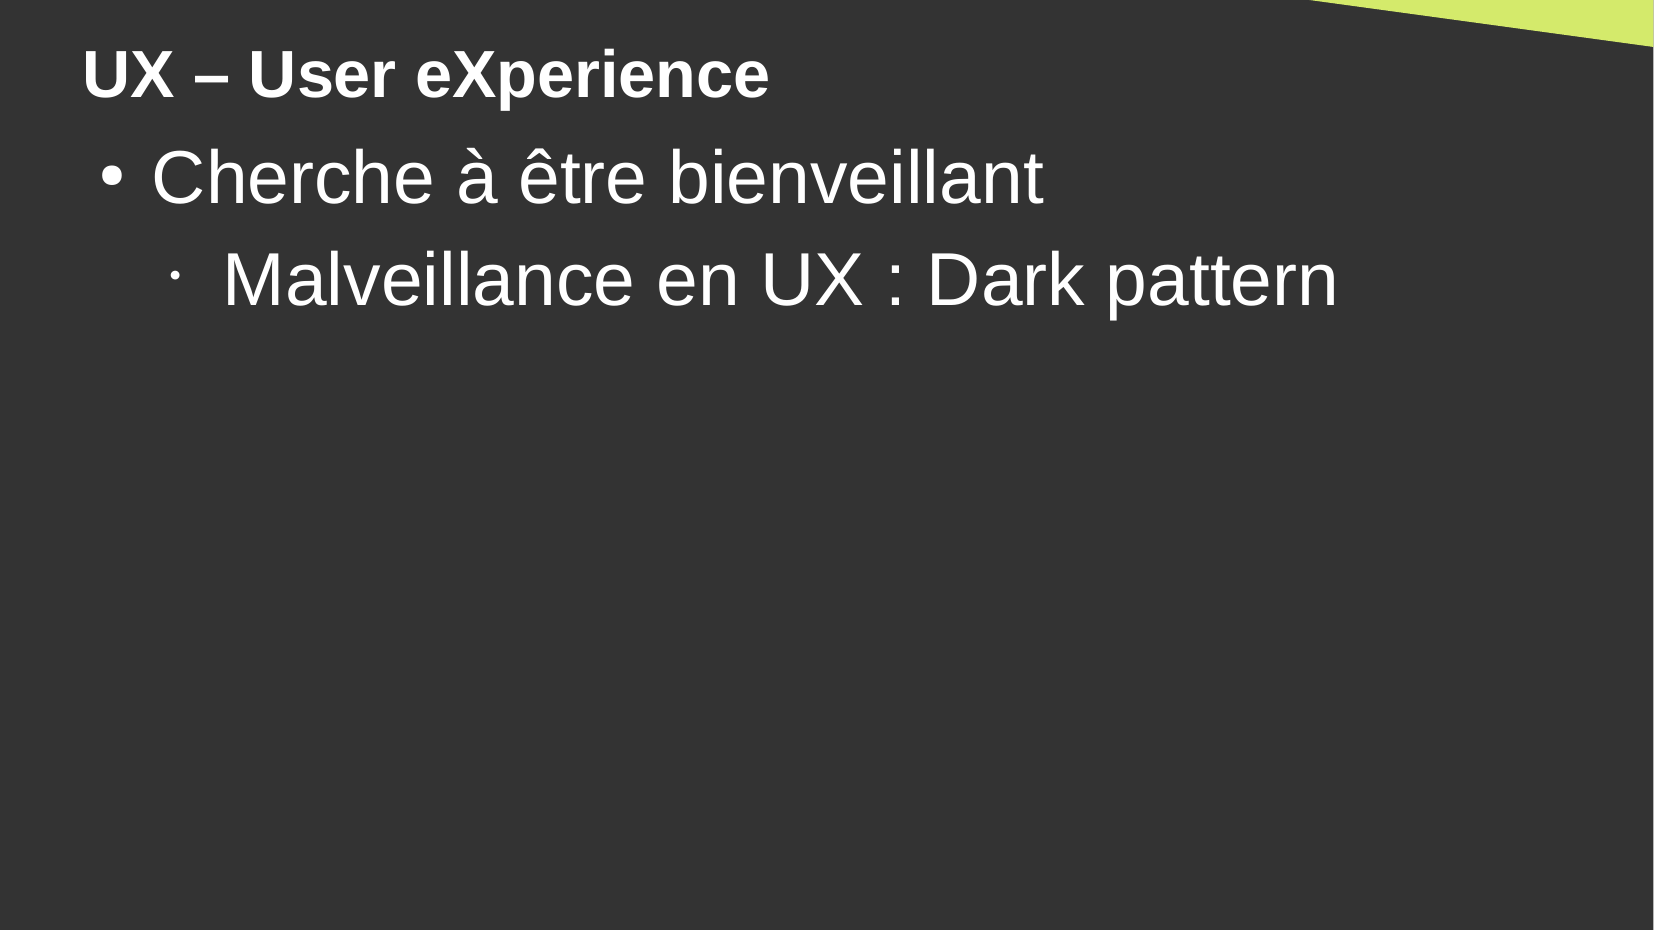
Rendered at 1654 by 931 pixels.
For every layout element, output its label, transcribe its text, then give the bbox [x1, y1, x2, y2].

text_box [1309, 0, 1654, 48]
list Cherche à être bienveillant Malveillance en UX : Dark pattern [80, 135, 1620, 827]
title UX – User eXperience [82, 37, 1571, 114]
